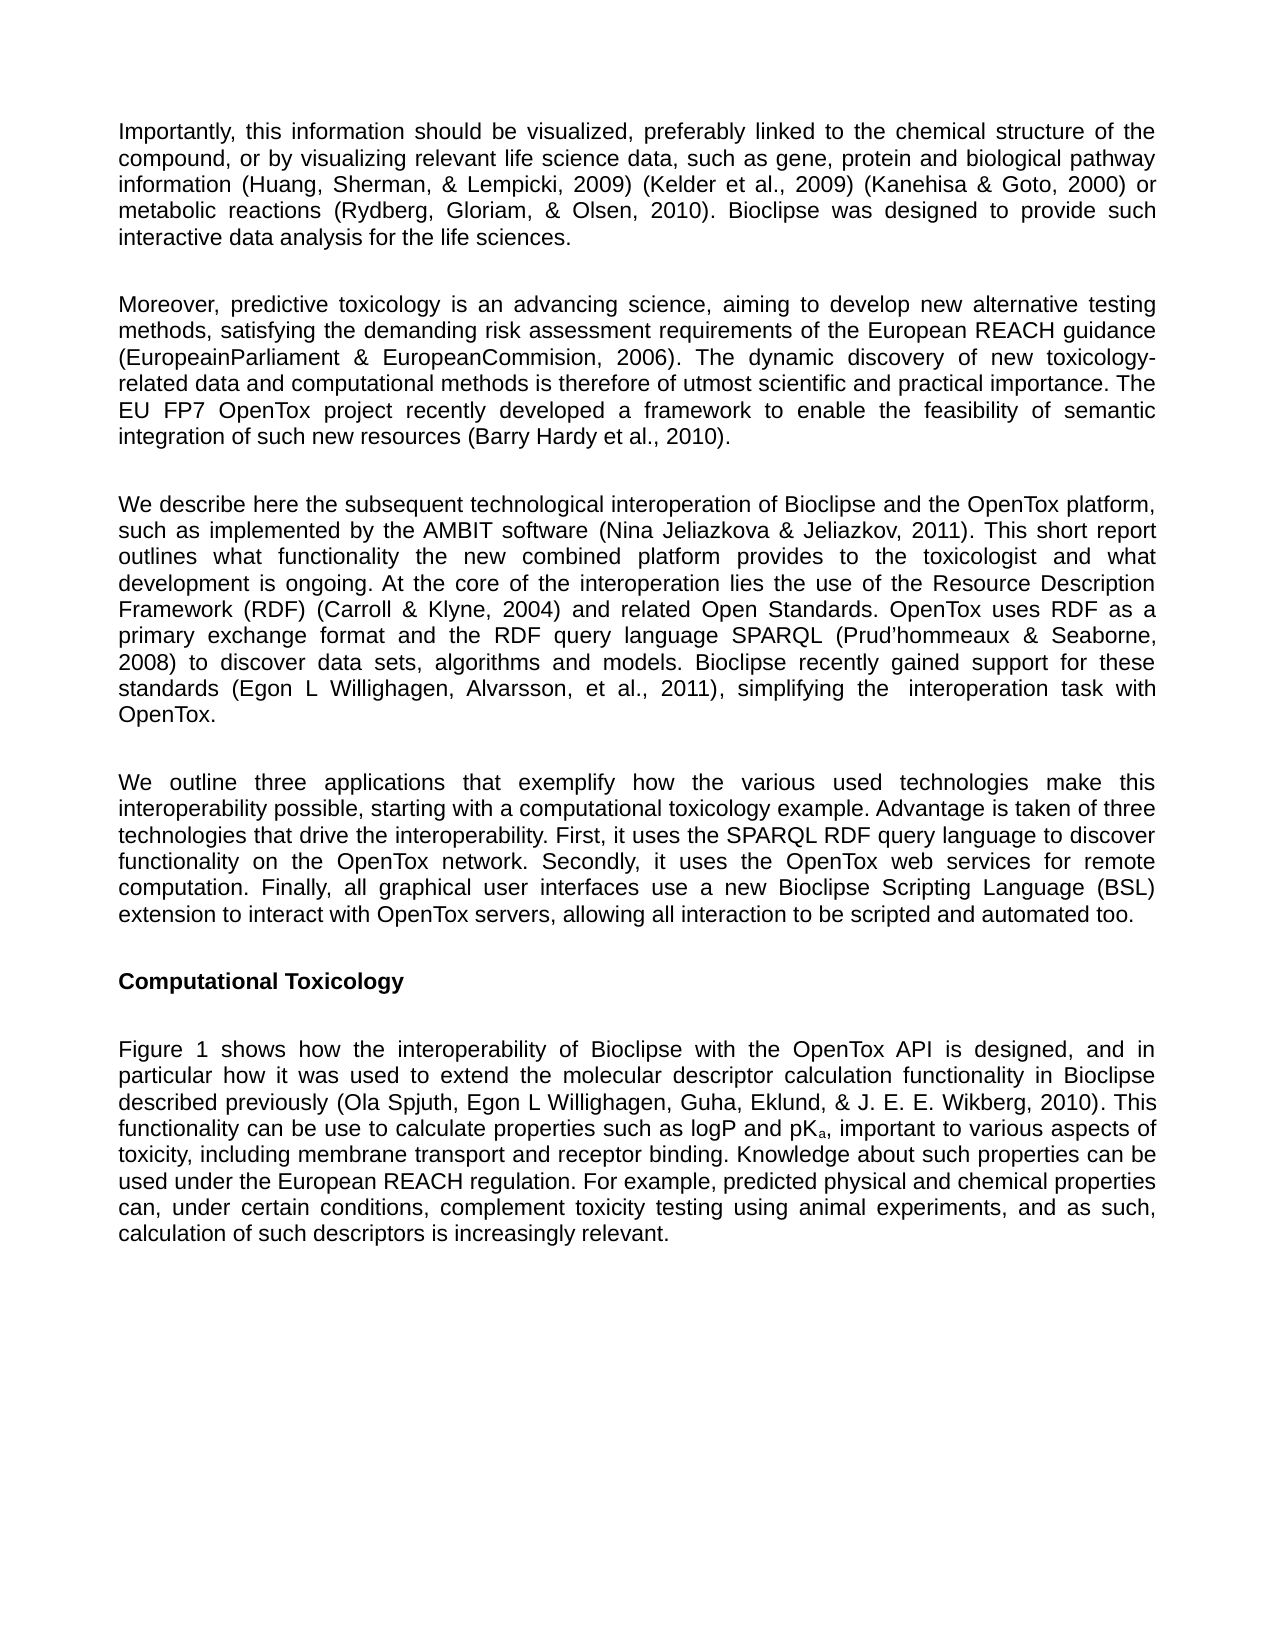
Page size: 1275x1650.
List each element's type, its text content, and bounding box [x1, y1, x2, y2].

text Importantly, this information should be visualized, preferably linked to the chemical structure of the compound, or by visualizing relevant life science data, such as gene, protein and biological pathway information (Huang, Sherman, & Lempicki, 2009)⁠ (Kelder et al., 2009)⁠ (Kanehisa & Goto, 2000)⁠ or metabolic reactions (Rydberg, Gloriam, & Olsen, 2010)⁠. Bioclipse was designed to provide such interactive data analysis for the life sciences. [118, 118, 1157, 250]
text We describe here the subsequent technological interoperation of Bioclipse and the OpenTox platform, such as implemented by the AMBIT software (Nina Jeliazkova & Jeliazkov, 2011)⁠. This short report outlines what functionality the new combined platform provides to the toxicologist and what development is ongoing. At the core of the interoperation lies the use of the Resource Description Framework (RDF) (Carroll & Klyne, 2004)⁠ and related Open Standards. OpenTox uses RDF as a primary exchange format and the RDF query language SPARQL (Prud’hommeaux & Seaborne, 2008)⁠ to discover data sets, algorithms and models. Bioclipse recently gained support for these standards (Egon L Willighagen, Alvarsson, et al., 2011)⁠, simplifying the interoperation task with OpenTox. [118, 491, 1157, 728]
text Figure 1 shows how the interoperability of Bioclipse with the OpenTox API is designed, and in particular how it was used to extend the molecular descriptor calculation functionality in Bioclipse described previously (Ola Spjuth, Egon L Willighagen, Guha, Eklund, & J. E. E. Wikberg, 2010)⁠. This functionality can be use to calculate properties such as logP and pKa, important to various aspects of toxicity, including membrane transport and receptor binding. Knowledge about such properties can be used under the European REACH regulation. For example, predicted physical and chemical properties can, under certain conditions, complement toxicity testing using animal experiments, and as such, calculation of such descriptors is increasingly relevant. [118, 1036, 1157, 1247]
text Computational Toxicology [118, 968, 1157, 995]
text Moreover, predictive toxicology is an advancing science, aiming to develop new alternative testing methods, satisfying the demanding risk assessment requirements of the European REACH guidance (EuropeainParliament & EuropeanCommision, 2006)⁠. The dynamic discovery of new toxicology-related data and computational methods is therefore of utmost scientific and practical importance. The EU FP7 OpenTox project recently developed a framework to enable the feasibility of semantic integration of such new resources (Barry Hardy et al., 2010)⁠. [118, 291, 1157, 449]
text We outline three applications that exemplify how the various used technologies make this interoperability possible, starting with a computational toxicology example. Advantage is taken of three technologies that drive the interoperability. First, it uses the SPARQL RDF query language to discover functionality on the OpenTox network. Secondly, it uses the OpenTox web services for remote computation. Finally, all graphical user interfaces use a new Bioclipse Scripting Language (BSL) extension to interact with OpenTox servers, allowing all interaction to be scripted and automated too. [118, 769, 1157, 927]
